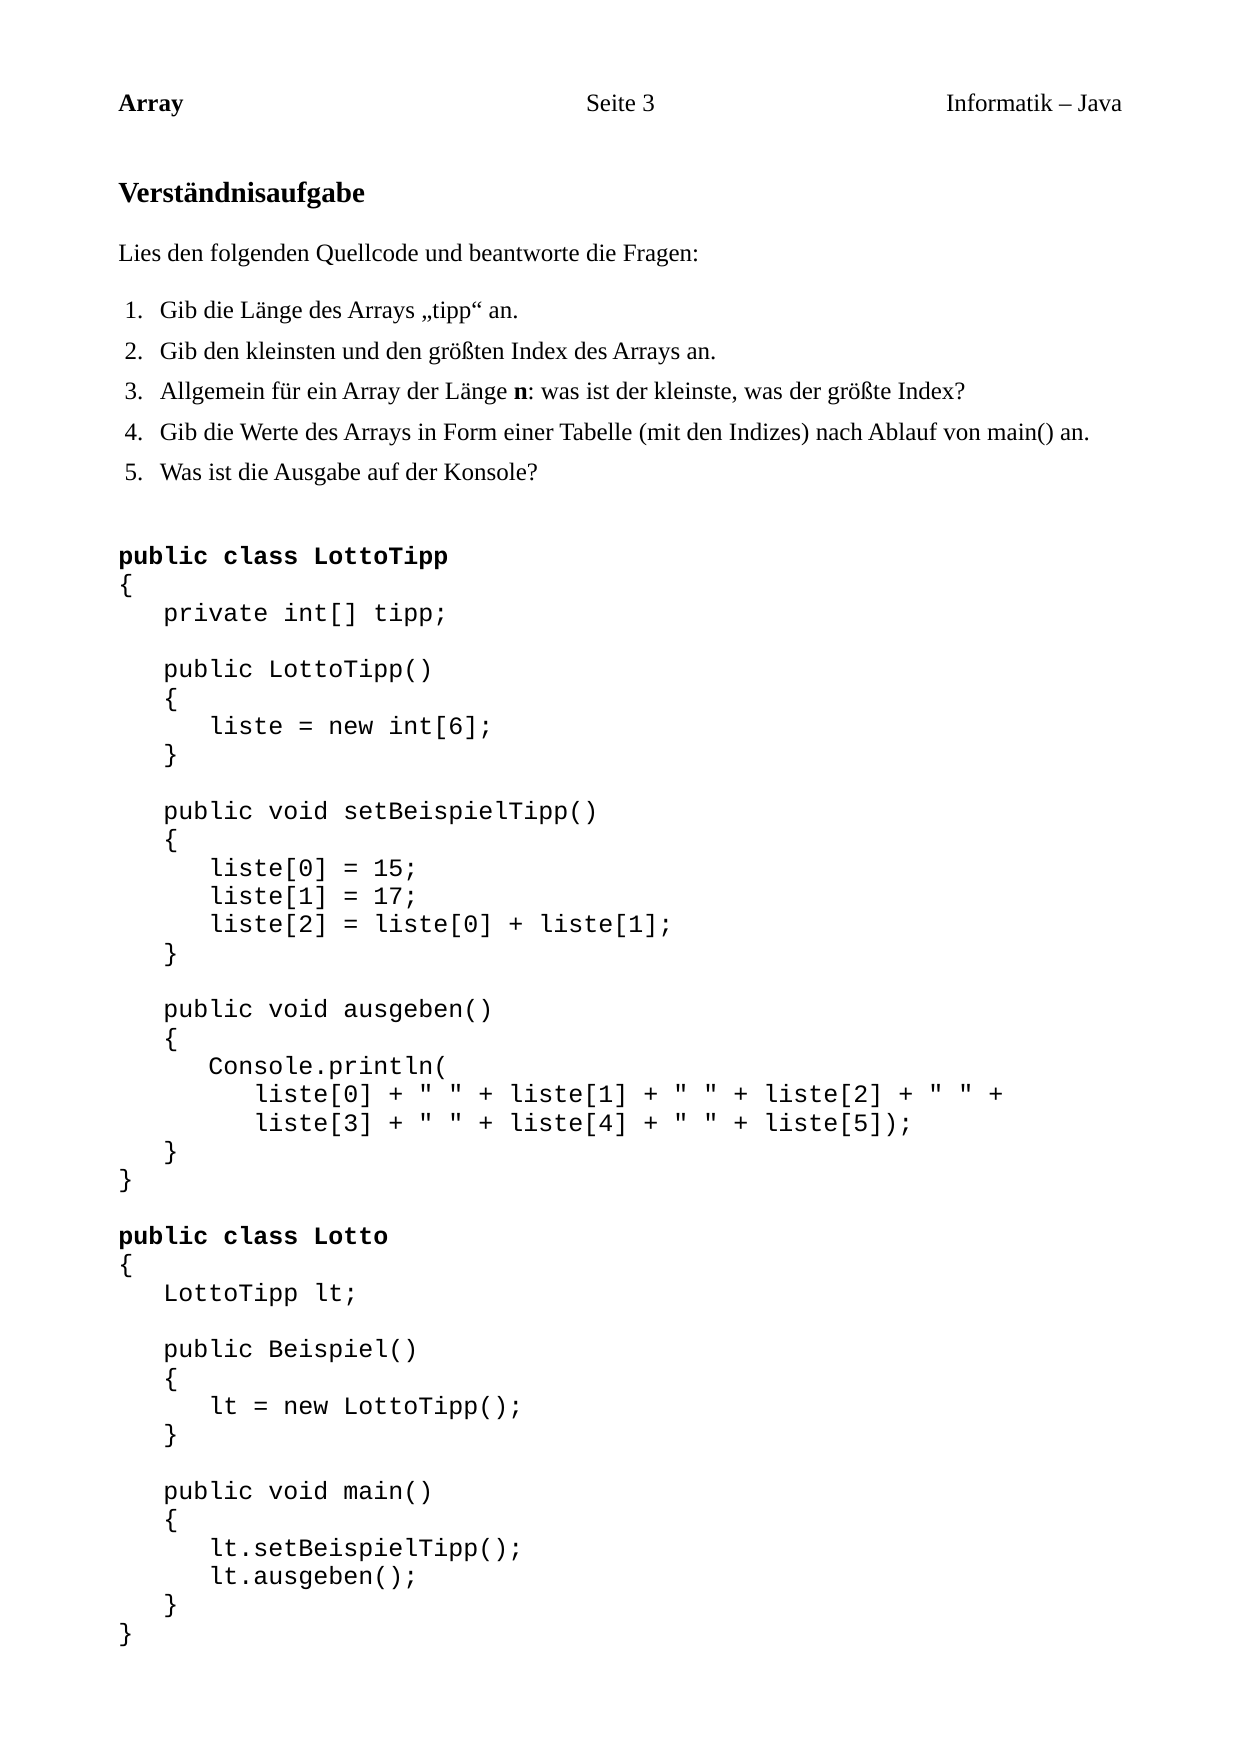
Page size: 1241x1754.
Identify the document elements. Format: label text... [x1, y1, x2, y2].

text liste[3] + " " + liste[4] + " " + liste[5]); [118, 1110, 1122, 1139]
text { [118, 685, 1122, 714]
text public void main() [118, 1479, 1122, 1507]
list Allgemein für ein Array der Länge n: was ist der kleinste, was der größte Index? [118, 376, 1122, 405]
text lt.setBeispielTipp(); [118, 1535, 1122, 1564]
text liste[2] = liste[0] + liste[1]; [118, 912, 1122, 940]
text { [118, 827, 1122, 855]
text public void setBeispielTipp() [118, 799, 1122, 827]
text public void ausgeben() [118, 997, 1122, 1025]
text liste[0] = 15; [118, 855, 1122, 884]
text public class LottoTipp [118, 544, 1122, 572]
text { [118, 1507, 1122, 1535]
list Gib den kleinsten und den größten Index des Arrays an. [118, 336, 1122, 364]
list Gib die Länge des Arrays „tipp“ an. [118, 295, 1122, 324]
text { [118, 572, 1122, 600]
text Verständnisaufgabe [118, 176, 1122, 209]
list Was ist die Ausgabe auf der Konsole? [118, 457, 1122, 486]
text public class Lotto [118, 1224, 1122, 1252]
text liste[0] + " " + liste[1] + " " + liste[2] + " " + [118, 1082, 1122, 1110]
text } [118, 1620, 1122, 1649]
text liste = new int[6]; [118, 714, 1122, 742]
text } [118, 1167, 1122, 1195]
text liste[1] = 17; [118, 884, 1122, 912]
text } [118, 1139, 1122, 1167]
text { [118, 1365, 1122, 1394]
text LottoTipp lt; [118, 1280, 1122, 1309]
text } [118, 940, 1122, 969]
text private int[] tipp; [118, 600, 1122, 629]
text lt.ausgeben(); [118, 1564, 1122, 1592]
text } [118, 1422, 1122, 1450]
text Console.println( [118, 1054, 1122, 1082]
text Lies den folgenden Quellcode und beantworte die Fragen: [118, 238, 1122, 267]
text } [118, 742, 1122, 770]
text public Beispiel() [118, 1337, 1122, 1365]
text { [118, 1025, 1122, 1054]
text { [118, 1252, 1122, 1280]
text lt = new LottoTipp(); [118, 1394, 1122, 1422]
list Gib die Werte des Arrays in Form einer Tabelle (mit den Indizes) nach Ablauf von main() an. [118, 417, 1122, 446]
text } [118, 1592, 1122, 1620]
text public LottoTipp() [118, 657, 1122, 685]
